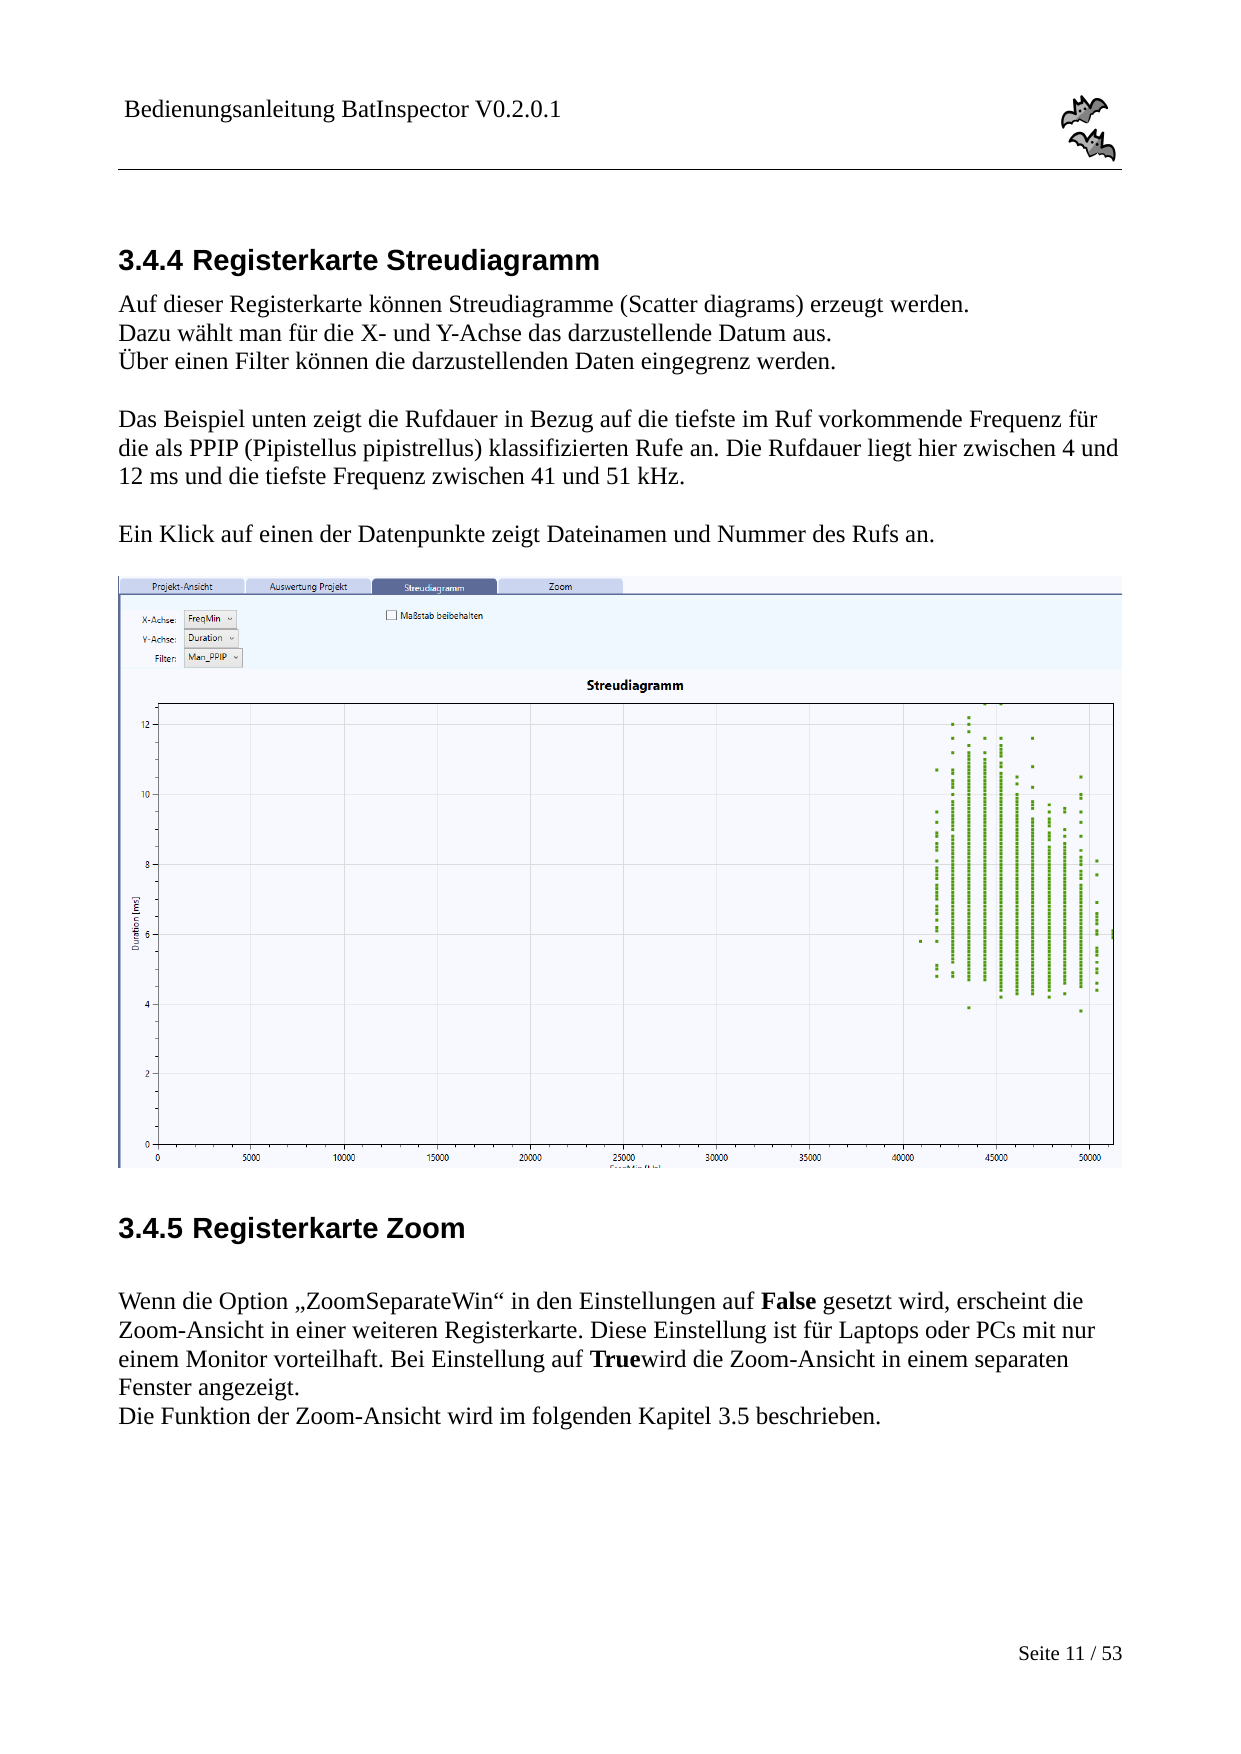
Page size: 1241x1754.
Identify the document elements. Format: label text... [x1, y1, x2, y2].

text Auf dieser Registerkarte können Streudiagramme (Scatter diagrams) erzeugt werden. [118, 289, 1122, 318]
text Dazu wählt man für die X- und Y-Achse das darzustellende Datum aus. [118, 318, 1122, 346]
text Wenn die Option „ZoomSeparateWin“ in den Einstellungen auf False gesetzt wird, erscheint die Zoom-Ansicht in einer weiteren Registerkarte. Diese Einstellung ist für Laptops oder PCs mit nur einem Monitor vorteilhaft. Bei Einstellung auf Truewird die Zoom-Ansicht in einem separaten Fenster angezeigt. [118, 1286, 1122, 1401]
text Das Beispiel unten zeigt die Rufdauer in Bezug auf die tiefste im Ruf vorkommende Frequenz für die als PPIP (Pipistellus pipistrellus) klassifizierten Rufe an. Die Rufdauer liegt hier zwischen 4 und 12 ms und die tiefste Frequenz zwischen 41 und 51 kHz. [118, 404, 1122, 490]
picture [118, 576, 1123, 1168]
text Über einen Filter können die darzustellenden Daten eingegrenz werden. [118, 346, 1122, 375]
subtitle Registerkarte Zoom [118, 1211, 1122, 1245]
text Ein Klick auf einen der Datenpunkte zeigt Dateinamen und Nummer des Rufs an. [118, 519, 1122, 548]
subtitle Registerkarte Streudiagramm [118, 243, 1122, 276]
picture [1057, 95, 1120, 162]
text Die Funktion der Zoom-Ansicht wird im folgenden Kapitel 3.5 beschrieben. [118, 1401, 1122, 1430]
